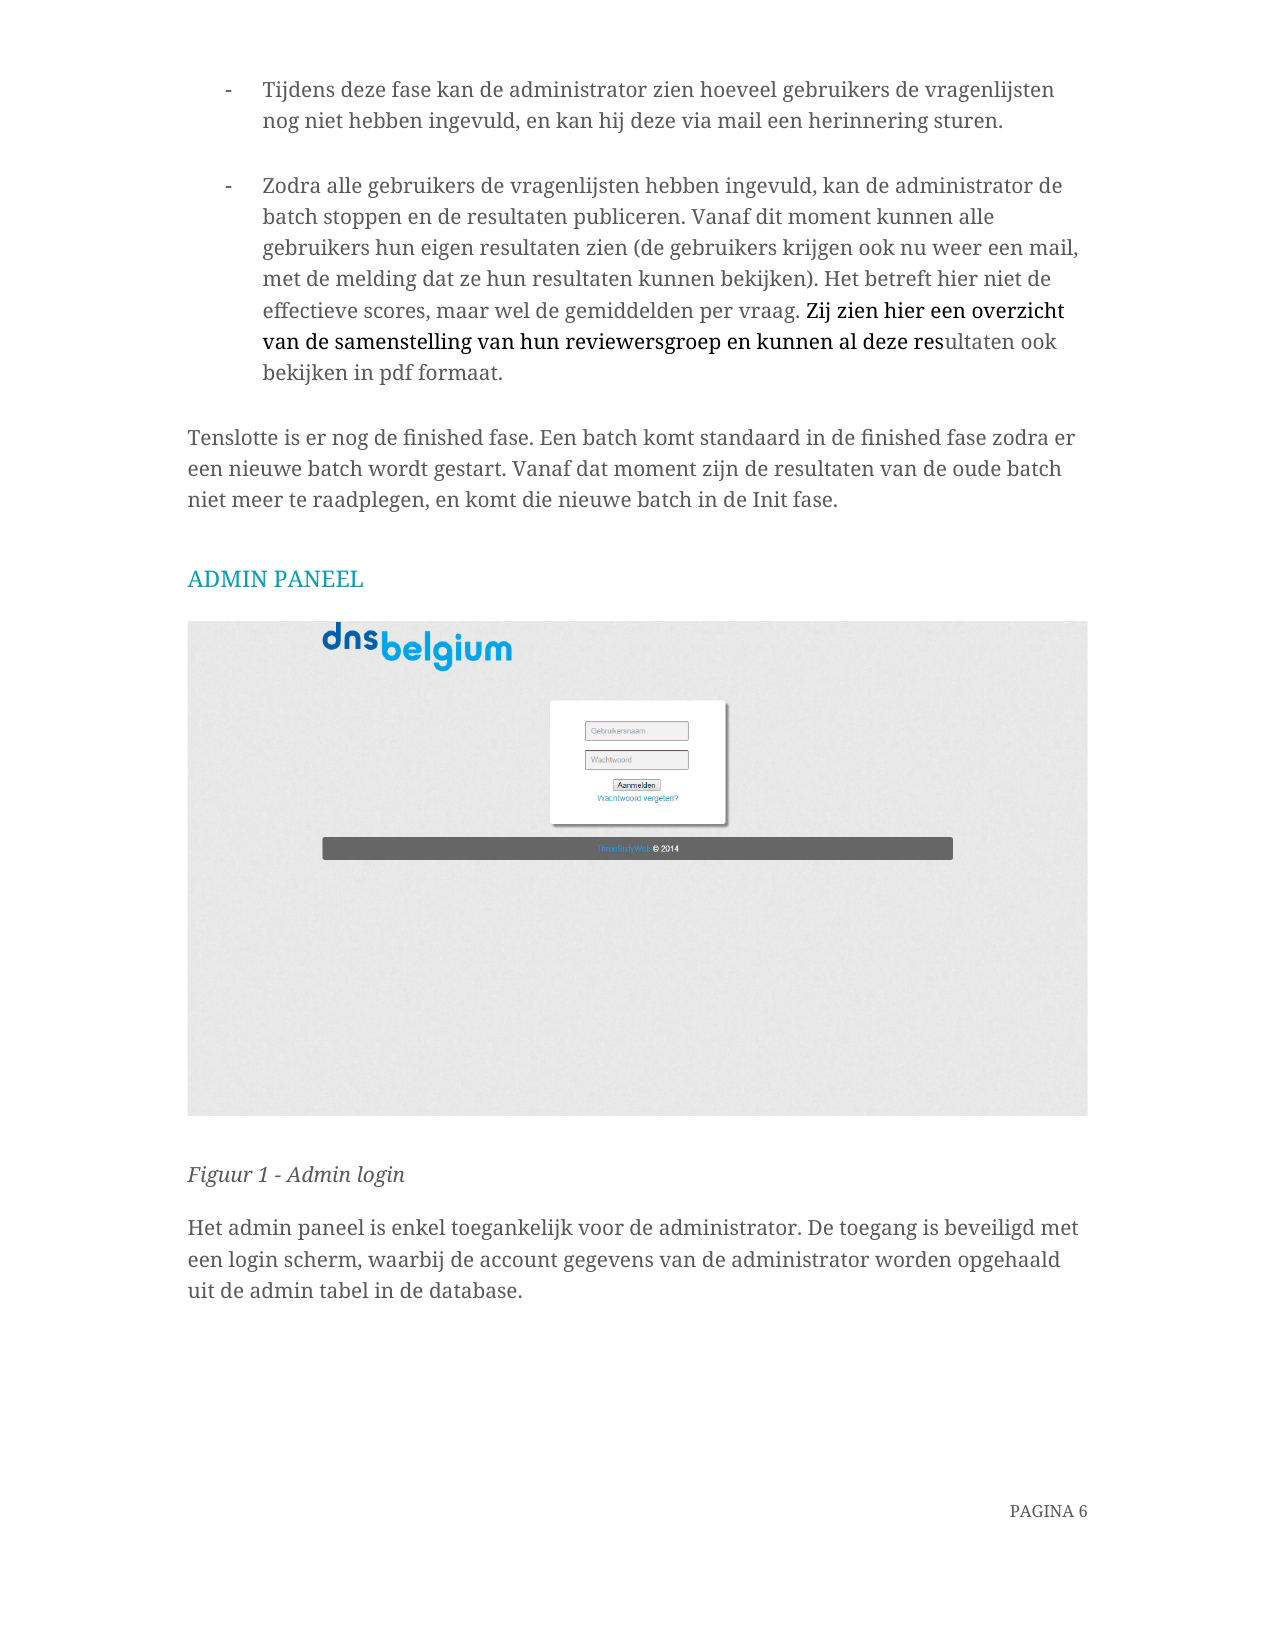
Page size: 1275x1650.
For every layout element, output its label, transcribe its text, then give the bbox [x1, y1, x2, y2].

list Tijdens deze fase kan de administrator zien hoeveel gebruikers de vragenlijsten nog niet hebben ingevuld, en kan hij deze via mail een herinnering sturen. [225, 75, 1087, 135]
text Figuur 1 - Admin login [187, 1160, 1087, 1188]
text Tenslotte is er nog de finished fase. Een batch komt standaard in de finished fase zodra er een nieuwe batch wordt gestart. Vanaf dat moment zijn de resultaten van de oude batch niet meer te raadplegen, en komt die nieuwe batch in de Init fase. [187, 423, 1087, 514]
subtitle Admin paneel [187, 562, 1087, 594]
list Zodra alle gebruikers de vragenlijsten hebben ingevuld, kan de administrator de batch stoppen en de resultaten publiceren. Vanaf dit moment kunnen alle gebruikers hun eigen resultaten zien (de gebruikers krijgen ook nu weer een mail, met de melding dat ze hun resultaten kunnen bekijken). Het betreft hier niet de effectieve scores, maar wel de gemiddelden per vraag. Zij zien hier een overzicht van de samenstelling van hun reviewersgroep en kunnen al deze resultaten ook bekijken in pdf formaat. [225, 171, 1087, 387]
text Het admin paneel is enkel toegankelijk voor de administrator. De toegang is beveiligd met een login scherm, waarbij de account gegevens van de administrator worden opgehaald uit de admin tabel in de database. [187, 1213, 1087, 1304]
